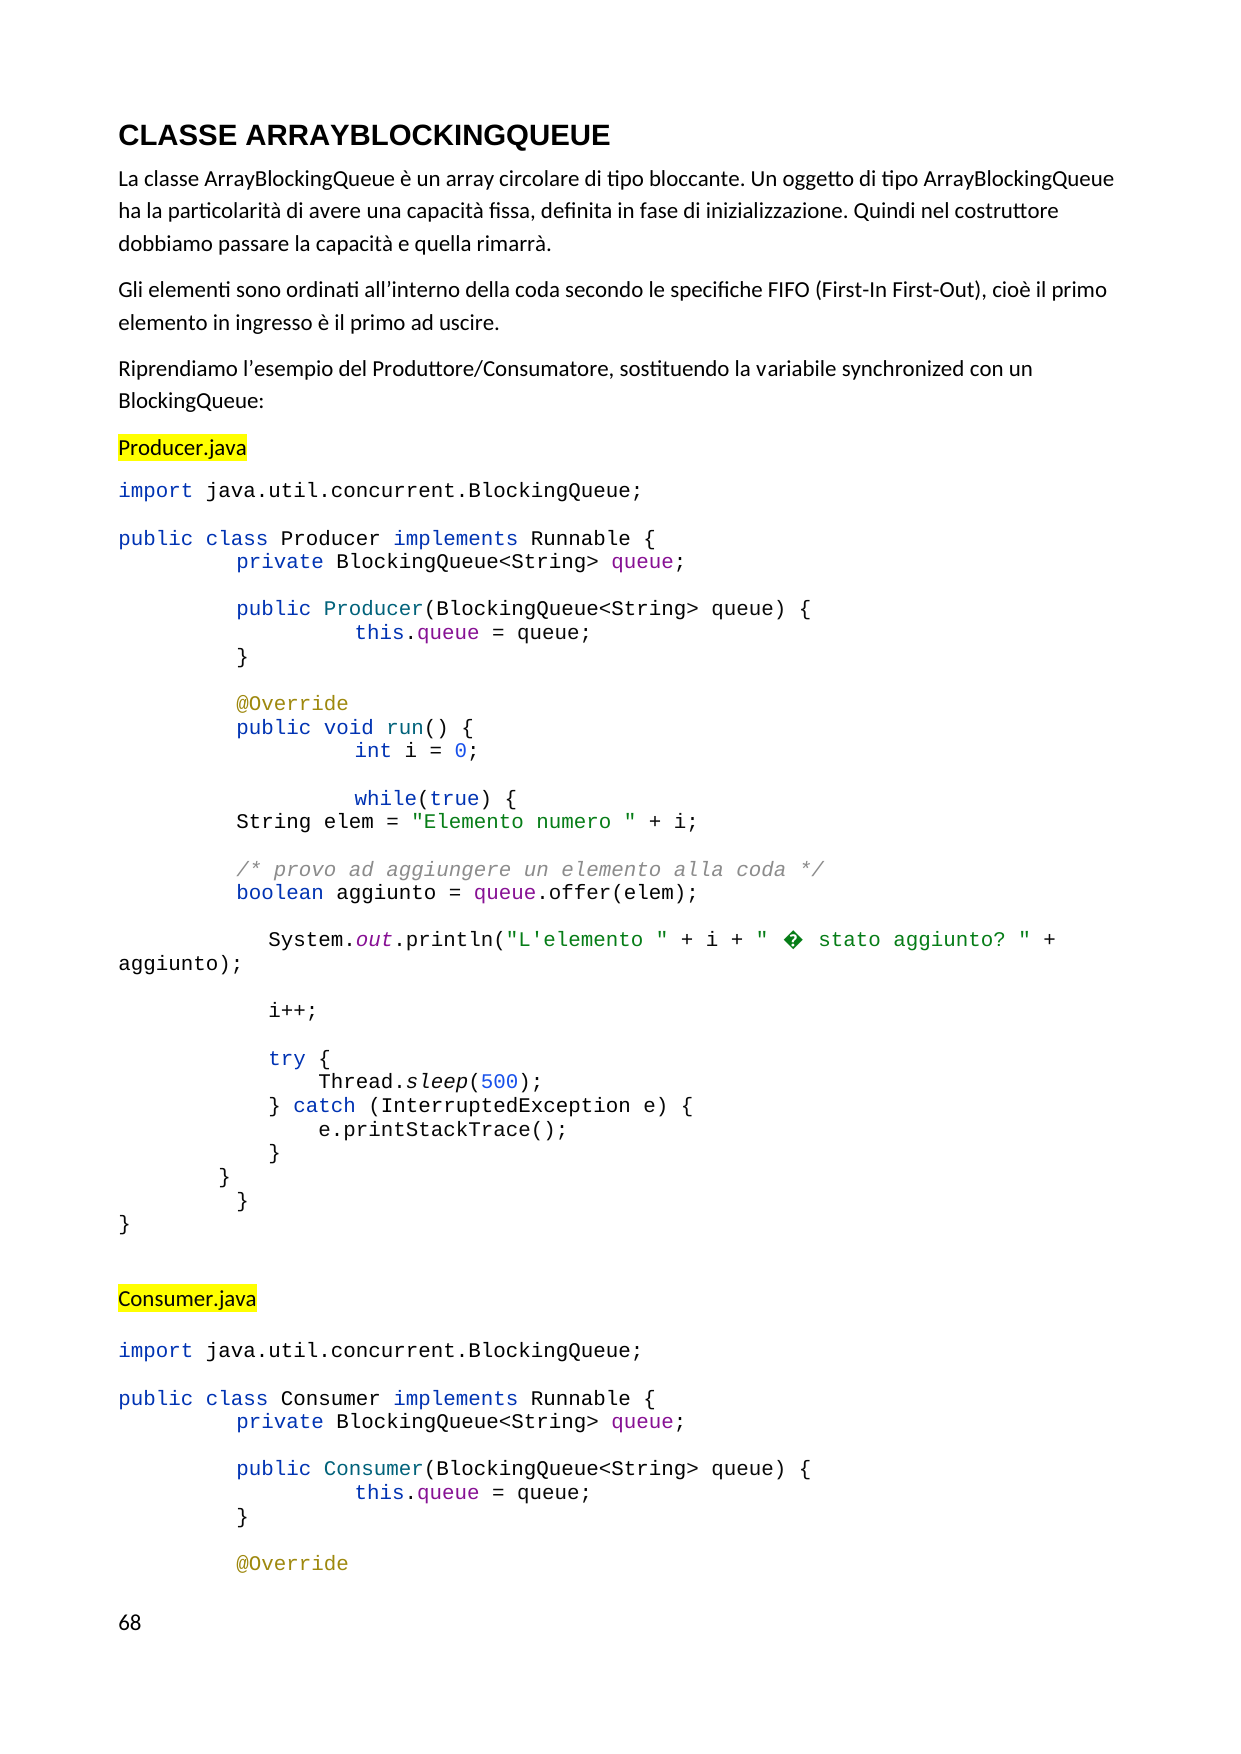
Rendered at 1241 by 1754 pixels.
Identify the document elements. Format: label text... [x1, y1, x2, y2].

text La classe ArrayBlockingQueue è un array circolare di tipo bloccante. Un oggetto di tipo ArrayBlockingQueue ha la particolarità di avere una capacità fissa, definita in fase di inizializzazione. Quindi nel costruttore dobbiamo passare la capacità e quella rimarrà. [118, 164, 1122, 257]
text Gli elementi sono ordinati all’interno della coda secondo le specifiche FIFO (First-In First-Out), cioè il primo elemento in ingresso è il primo ad uscire. [118, 276, 1122, 336]
text Producer.java [118, 433, 1122, 461]
text import java.util.concurrent.BlockingQueue; public class Consumer implements Runnable { private BlockingQueue<String> queue; public Consumer(BlockingQueue<String> queue) { this.queue = queue; } @Override [118, 1340, 1122, 1577]
text import java.util.concurrent.BlockingQueue; public class Producer implements Runnable { private BlockingQueue<String> queue; public Producer(BlockingQueue<String> queue) { this.queue = queue; } @Override public void run() { int i = 0; while(true) { String elem = "Elemento numero " + i; /* provo ad aggiungere un elemento alla coda */ boolean aggiunto = queue.offer(elem); System.out.println("L'elemento " + i + " � stato aggiunto? " + aggiunto); i++; try { Thread.sleep(500); } catch (InterruptedException e) { e.printStackTrace(); } } } } [118, 480, 1122, 1237]
text Riprendiamo l’esempio del Produttore/Consumatore, sostituendo la variabile synchronized con un BlockingQueue: [118, 354, 1122, 415]
subtitle CLASSE ARRAYBLOCKINGQUEUE [118, 118, 1122, 152]
text Consumer.java [118, 1284, 1122, 1312]
